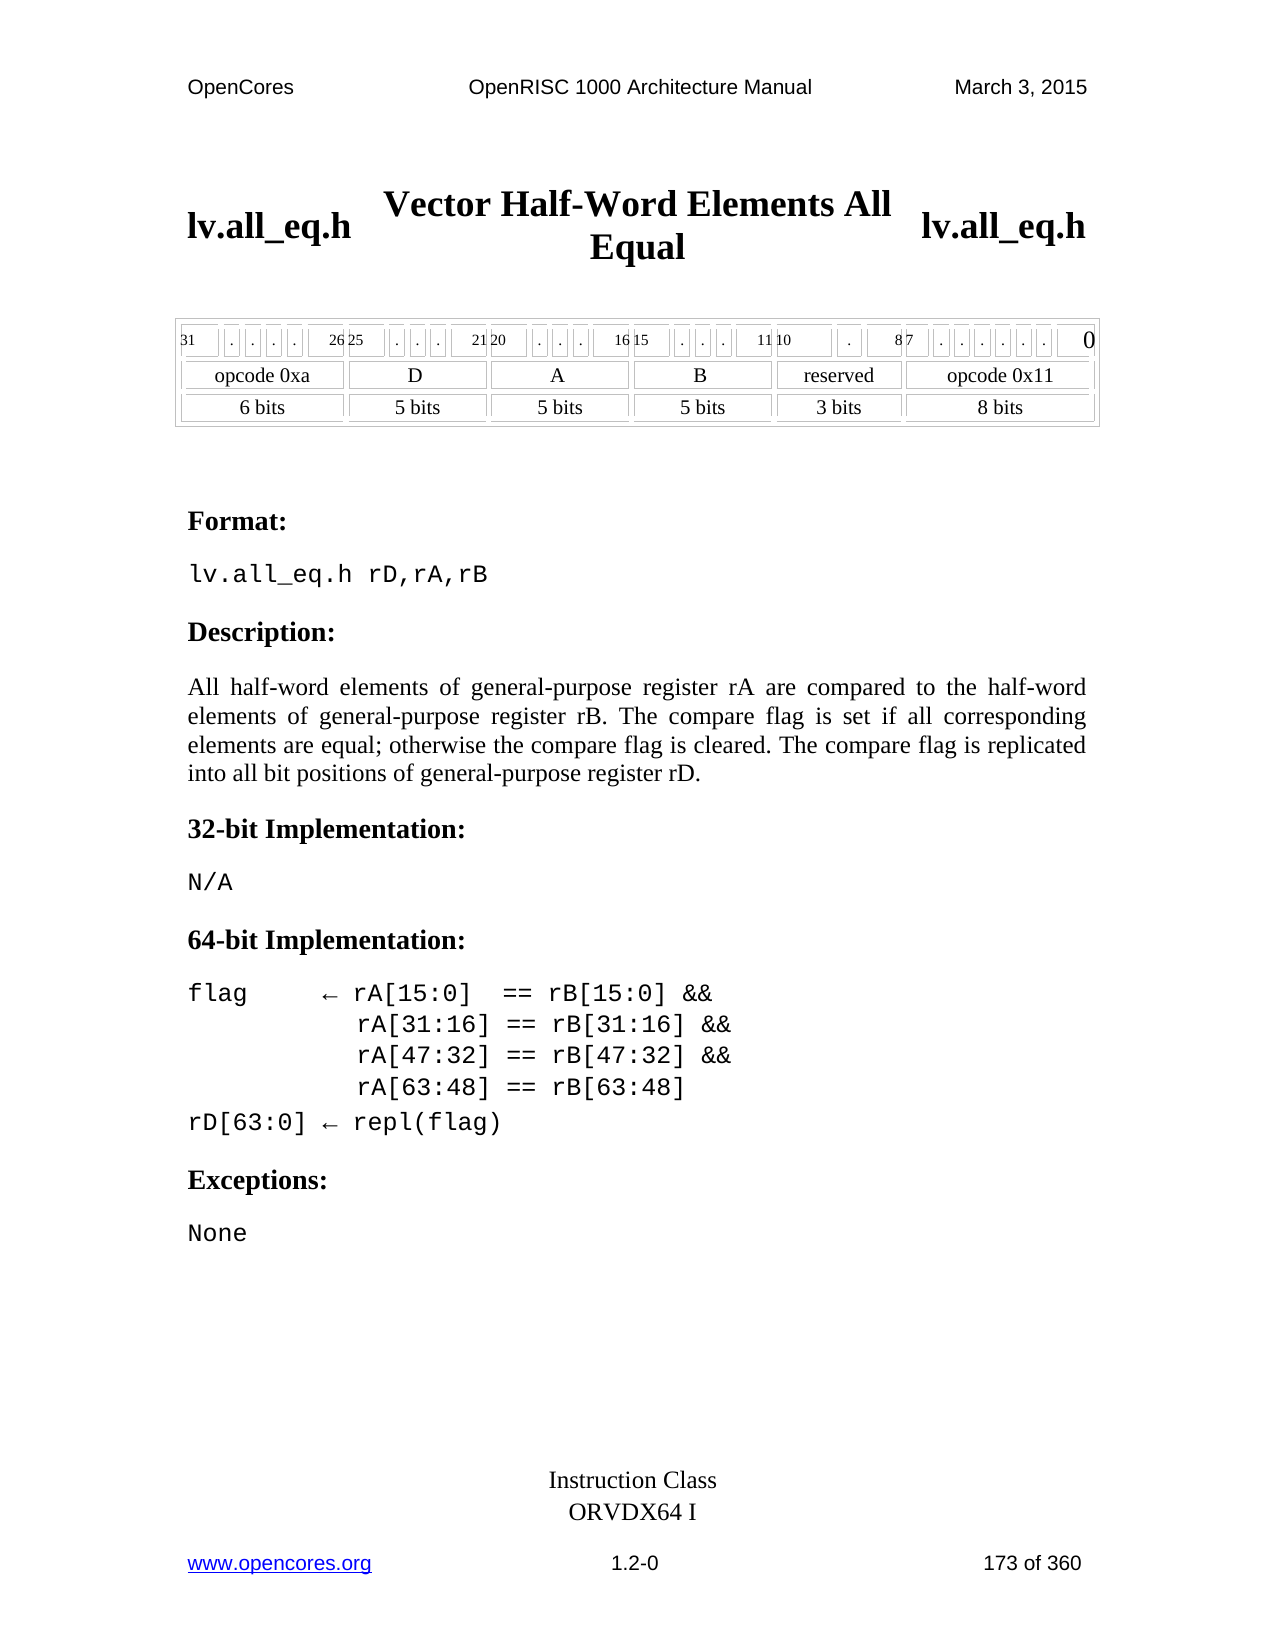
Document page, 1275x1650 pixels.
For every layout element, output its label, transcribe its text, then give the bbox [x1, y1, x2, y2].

text lv.all_eq.h rD,rA,rB [187, 561, 1087, 590]
text 32-bit Implementation: [187, 812, 1087, 844]
text N/A [187, 869, 1087, 898]
text flag ← rA[15:0] == rB[15:0] && rA[31:16] == rB[31:16] && rA[47:32] == rB[47:32] && rA[63:48] == rB[63:48] rD[63:0] ← repl(flag) [187, 980, 1087, 1138]
text Format: [187, 504, 1087, 536]
text Exceptions: [187, 1163, 1087, 1196]
text All half-word elements of general-purpose register rA are compared to the half-word elements of general-purpose register rB. The compare flag is set if all corresponding elements are equal; otherwise the compare flag is cleared. The compare flag is replicated into all bit positions of general-purpose register rD. [187, 672, 1087, 787]
text None [187, 1221, 1087, 1249]
text 64-bit Implementation: [187, 923, 1087, 955]
text Description: [187, 615, 1087, 647]
